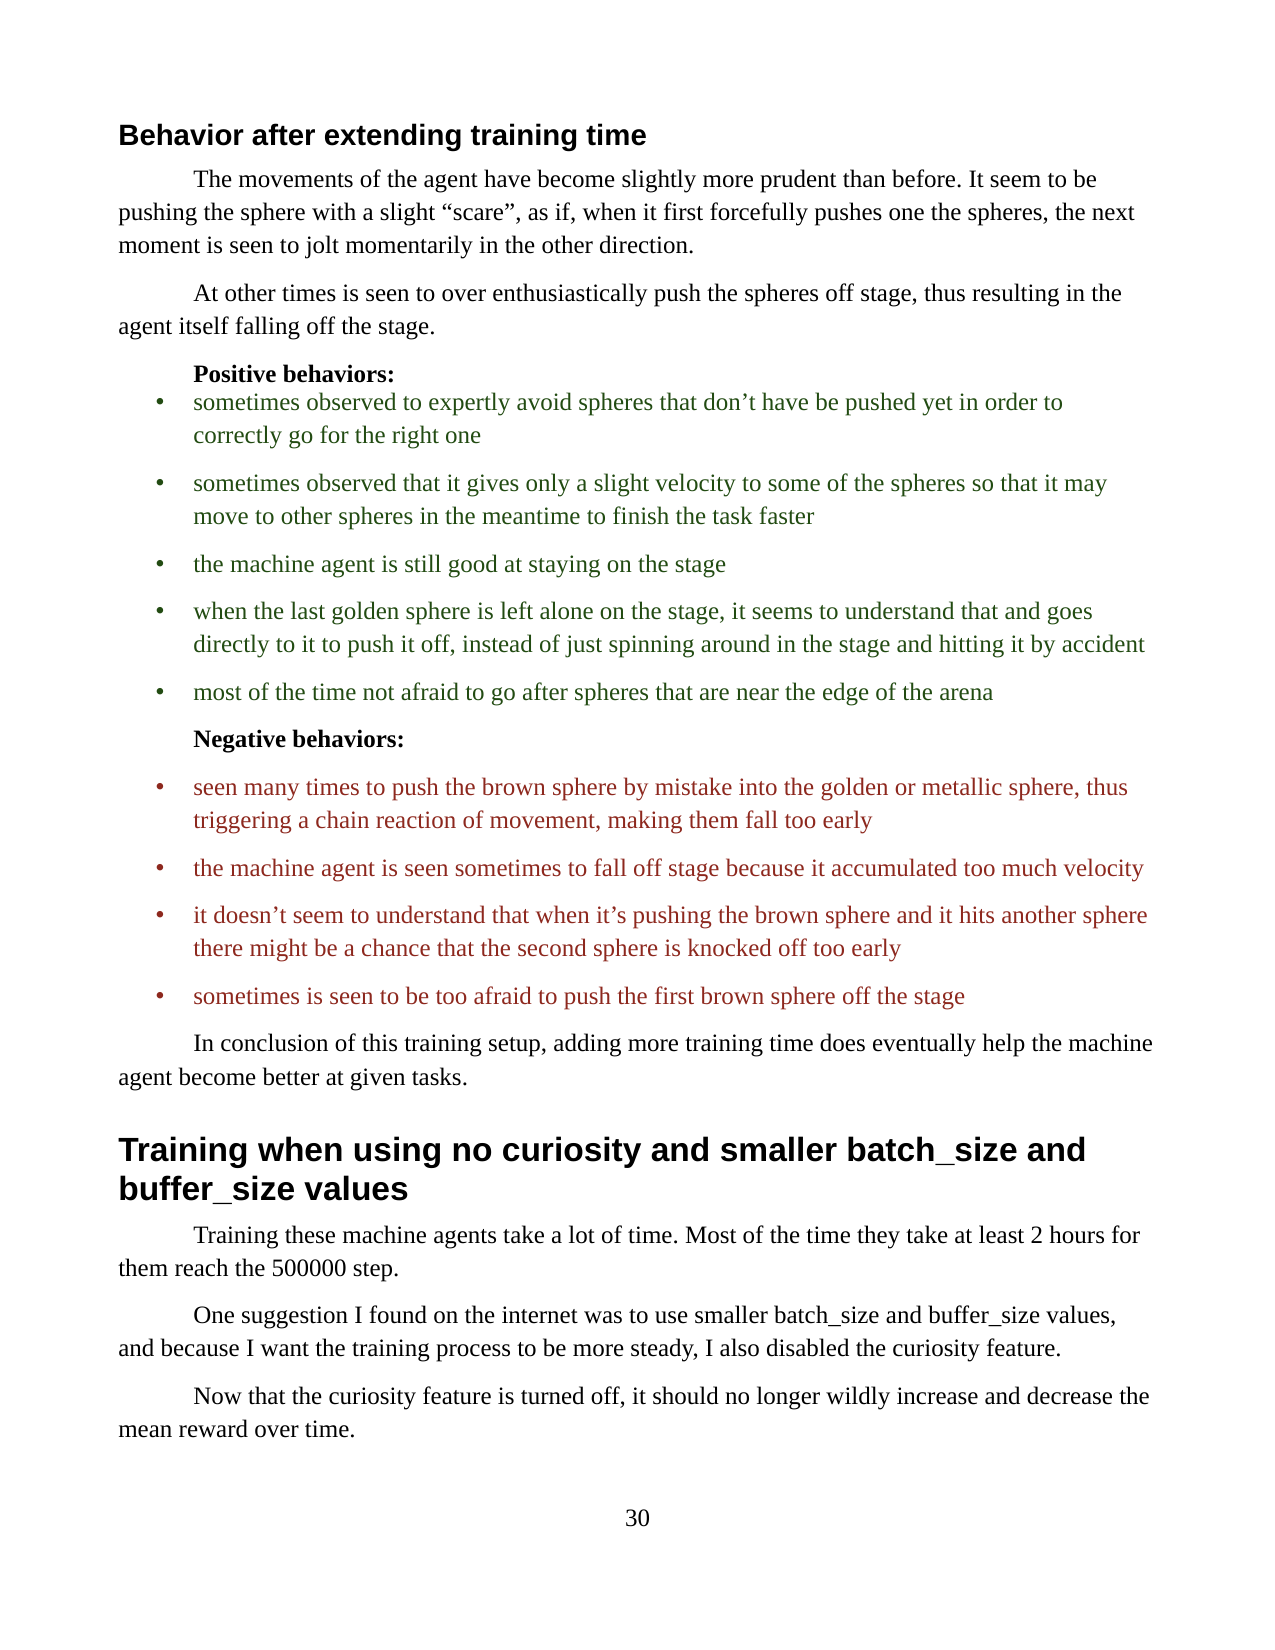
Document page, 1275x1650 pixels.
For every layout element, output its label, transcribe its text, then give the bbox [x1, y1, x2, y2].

text In conclusion of this training setup, adding more training time does eventually help the machine agent become better at given tasks. [118, 1028, 1157, 1090]
subtitle Behavior after extending training time [118, 118, 1157, 152]
list sometimes is seen to be too afraid to push the first brown sphere off the stage [156, 981, 1157, 1010]
text At other times is seen to over enthusiastically push the spheres off stage, thus resulting in the agent itself falling off the stage. [118, 278, 1157, 340]
list sometimes observed to expertly avoid spheres that don’t have be pushed yet in order to correctly go for the right one [156, 387, 1157, 449]
list when the last golden sphere is left alone on the stage, it seems to understand that and goes directly to it to push it off, instead of just spinning around in the stage and hitting it by accident [156, 596, 1157, 658]
list it doesn’t seem to understand that when it’s pushing the brown sphere and it hits another sphere there might be a chance that the second sphere is knocked off too early [156, 900, 1157, 962]
text Positive behaviors: [118, 359, 1157, 387]
text One suggestion I found on the internet was to use smaller batch_size and buffer_size values, and because I want the training process to be more steady, I also disabled the curiosity feature. [118, 1300, 1157, 1362]
list sometimes observed that it gives only a slight velocity to some of the spheres so that it may move to other spheres in the meantime to finish the task faster [156, 468, 1157, 530]
text Training these machine agents take a lot of time. Most of the time they take at least 2 hours for them reach the 500000 step. [118, 1220, 1157, 1282]
list the machine agent is seen sometimes to fall off stage because it accumulated too much velocity [156, 853, 1157, 881]
text The movements of the agent have become slightly more prudent than before. It seem to be pushing the sphere with a slight “scare”, as if, when it first forcefully pushes one the spheres, the next moment is seen to jolt momentarily in the other direction. [118, 164, 1157, 259]
list the machine agent is still good at staying on the stage [156, 549, 1157, 577]
text Now that the curiosity feature is turned off, it should no longer wildly increase and decrease the mean reward over time. [118, 1381, 1157, 1443]
list seen many times to push the brown sphere by mistake into the golden or metallic sphere, thus triggering a chain reaction of movement, making them fall too early [156, 772, 1157, 834]
subtitle Training when using no curiosity and smaller batch_size and buffer_size values [118, 1130, 1157, 1207]
list most of the time not afraid to go after spheres that are near the edge of the arena [156, 677, 1157, 706]
list Negative behaviors: [156, 724, 1157, 753]
